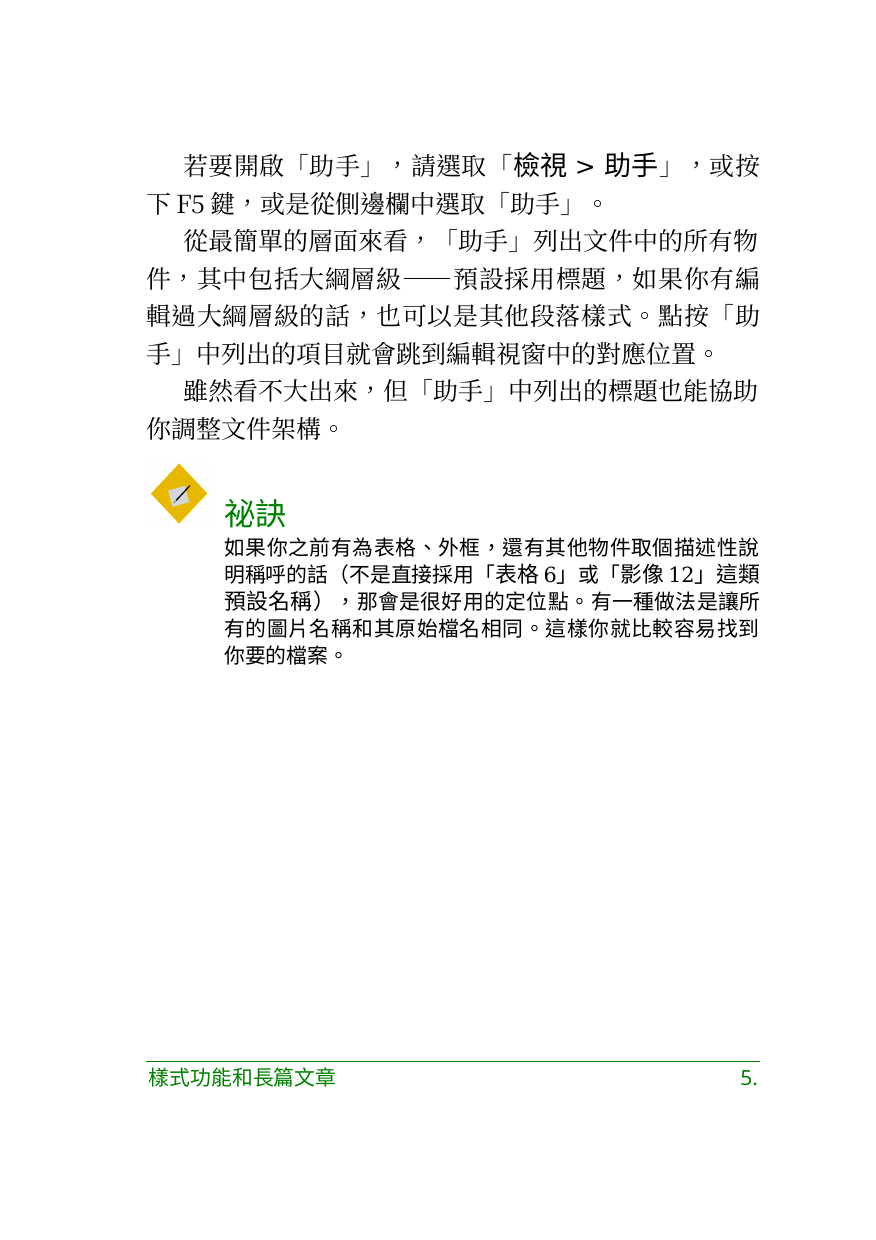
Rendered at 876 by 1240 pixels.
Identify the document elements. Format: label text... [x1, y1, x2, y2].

list 祕訣 [146, 461, 760, 534]
text 雖然看不大出來，但「助手」中列出的標題也能協助你調整文件架構。 [146, 371, 760, 446]
picture [146, 462, 210, 525]
text 從最簡單的層面來看，「助手」列出文件中的所有物件，其中包括大綱層級——預設採用標題，如果你有編輯過大綱層級的話，也可以是其他段落樣式。點按「助手」中列出的項目就會跳到編輯視窗中的對應位置。 [146, 221, 760, 371]
text 如果你之前有為表格、外框，還有其他物件取個描述性說明稱呼的話（不是直接採用「表格6」或「影像12」這類預設名稱），那會是很好用的定位點。有一種做法是讓所有的圖片名稱和其原始檔名相同。這樣你就比較容易找到你要的檔案。 [224, 534, 760, 669]
text 若要開啟「助手」，請選取「檢視 > 助手」，或按下F5鍵，或是從側邊欄中選取「助手」。 [146, 146, 760, 221]
